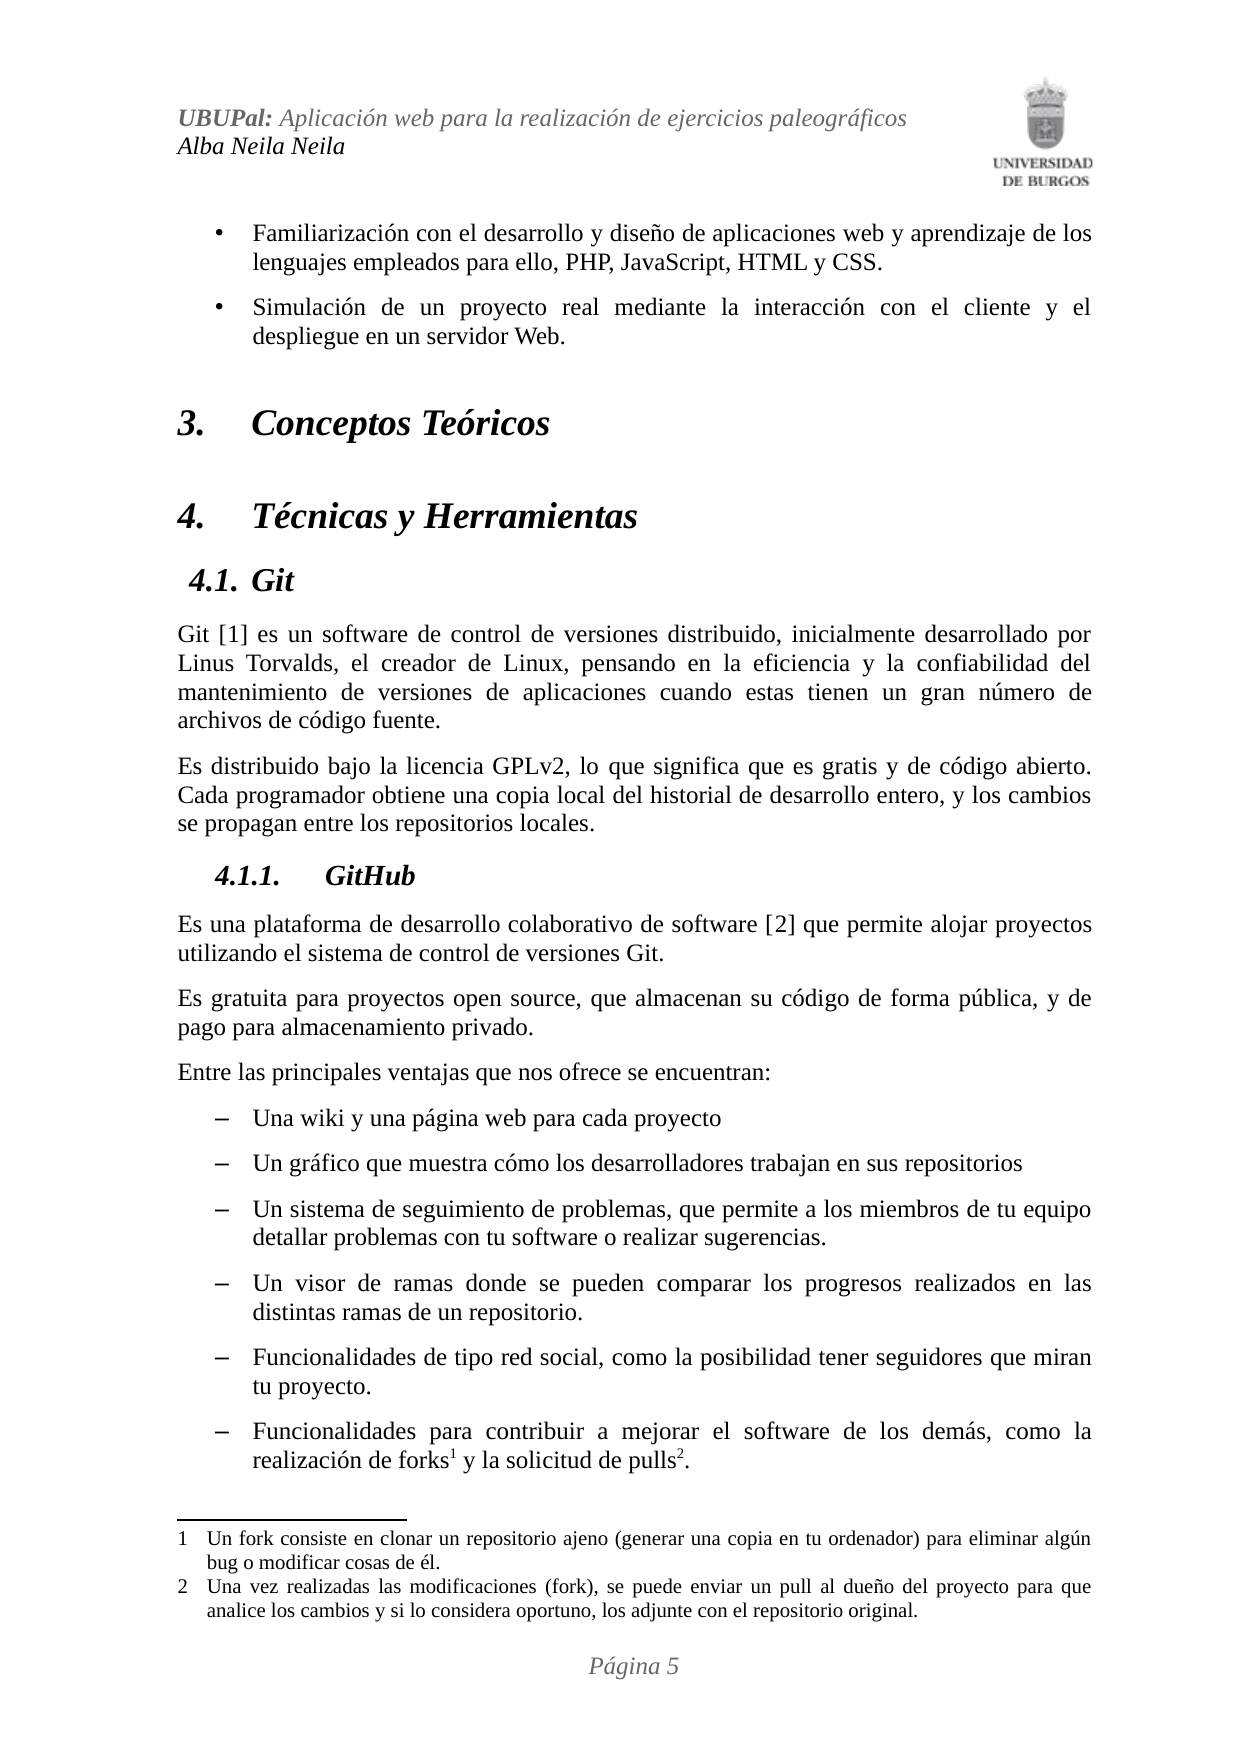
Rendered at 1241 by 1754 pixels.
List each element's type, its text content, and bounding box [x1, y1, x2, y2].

list Una wiki y una página web para cada proyecto [215, 1103, 1092, 1132]
list Funcionalidades de tipo red social, como la posibilidad tener seguidores que miran tu proyecto. [215, 1342, 1092, 1399]
text Entre las principales ventajas que nos ofrece se encuentran: [177, 1057, 1092, 1086]
subtitle GitHub [215, 858, 1092, 891]
text Es gratuita para proyectos open source, que almacenan su código de forma pública, y de pago para almacenamiento privado. [177, 983, 1092, 1041]
list Un fork consiste en clonar un repositorio ajeno (generar una copia en tu ordenador) para eliminar algún bug o modificar cosas de él. [177, 1526, 1092, 1574]
list Una vez realizadas las modificaciones (fork), se puede enviar un pull al dueño del proyecto para que analice los cambios y si lo considera oportuno, los adjunte con el repositorio original. [177, 1574, 1092, 1622]
picture [993, 77, 1093, 186]
text Git [1] es un software de control de versiones distribuido, inicialmente desarrollado por Linus Torvalds, el creador de Linux, pensando en la eficiencia y la confiabilidad del mantenimiento de versiones de aplicaciones cuando estas tienen un gran número de archivos de código fuente. [177, 619, 1092, 734]
list Familiarización con el desarrollo y diseño de aplicaciones web y aprendizaje de los lenguajes empleados para ello, PHP, JavaScript, HTML y CSS. [215, 218, 1092, 276]
subtitle Conceptos Teóricos [177, 400, 1092, 443]
text Es distribuido bajo la licencia GPLv2, lo que significa que es gratis y de código abierto. Cada programador obtiene una copia local del historial de desarrollo entero, y los cambios se propagan entre los repositorios locales. [177, 751, 1092, 837]
list Funcionalidades para contribuir a mejorar el software de los demás, como la realización de forks y la solicitud de pulls. [215, 1416, 1092, 1474]
list Simulación de un proyecto real mediante la interacción con el cliente y el despliegue en un servidor Web. [215, 292, 1092, 350]
text Es una plataforma de desarrollo colaborativo de software [2] que permite alojar proyectos utilizando el sistema de control de versiones Git. [177, 909, 1092, 967]
list Un visor de ramas donde se pueden comparar los progresos realizados en las distintas ramas de un repositorio. [215, 1268, 1092, 1325]
subtitle Git [189, 560, 1092, 599]
list Un sistema de seguimiento de problemas, que permite a los miembros de tu equipo detallar problemas con tu software o realizar sugerencias. [215, 1194, 1092, 1251]
list Un gráfico que muestra cómo los desarrolladores trabajan en sus repositorios [215, 1148, 1092, 1177]
subtitle Técnicas y Herramientas [177, 493, 1092, 537]
